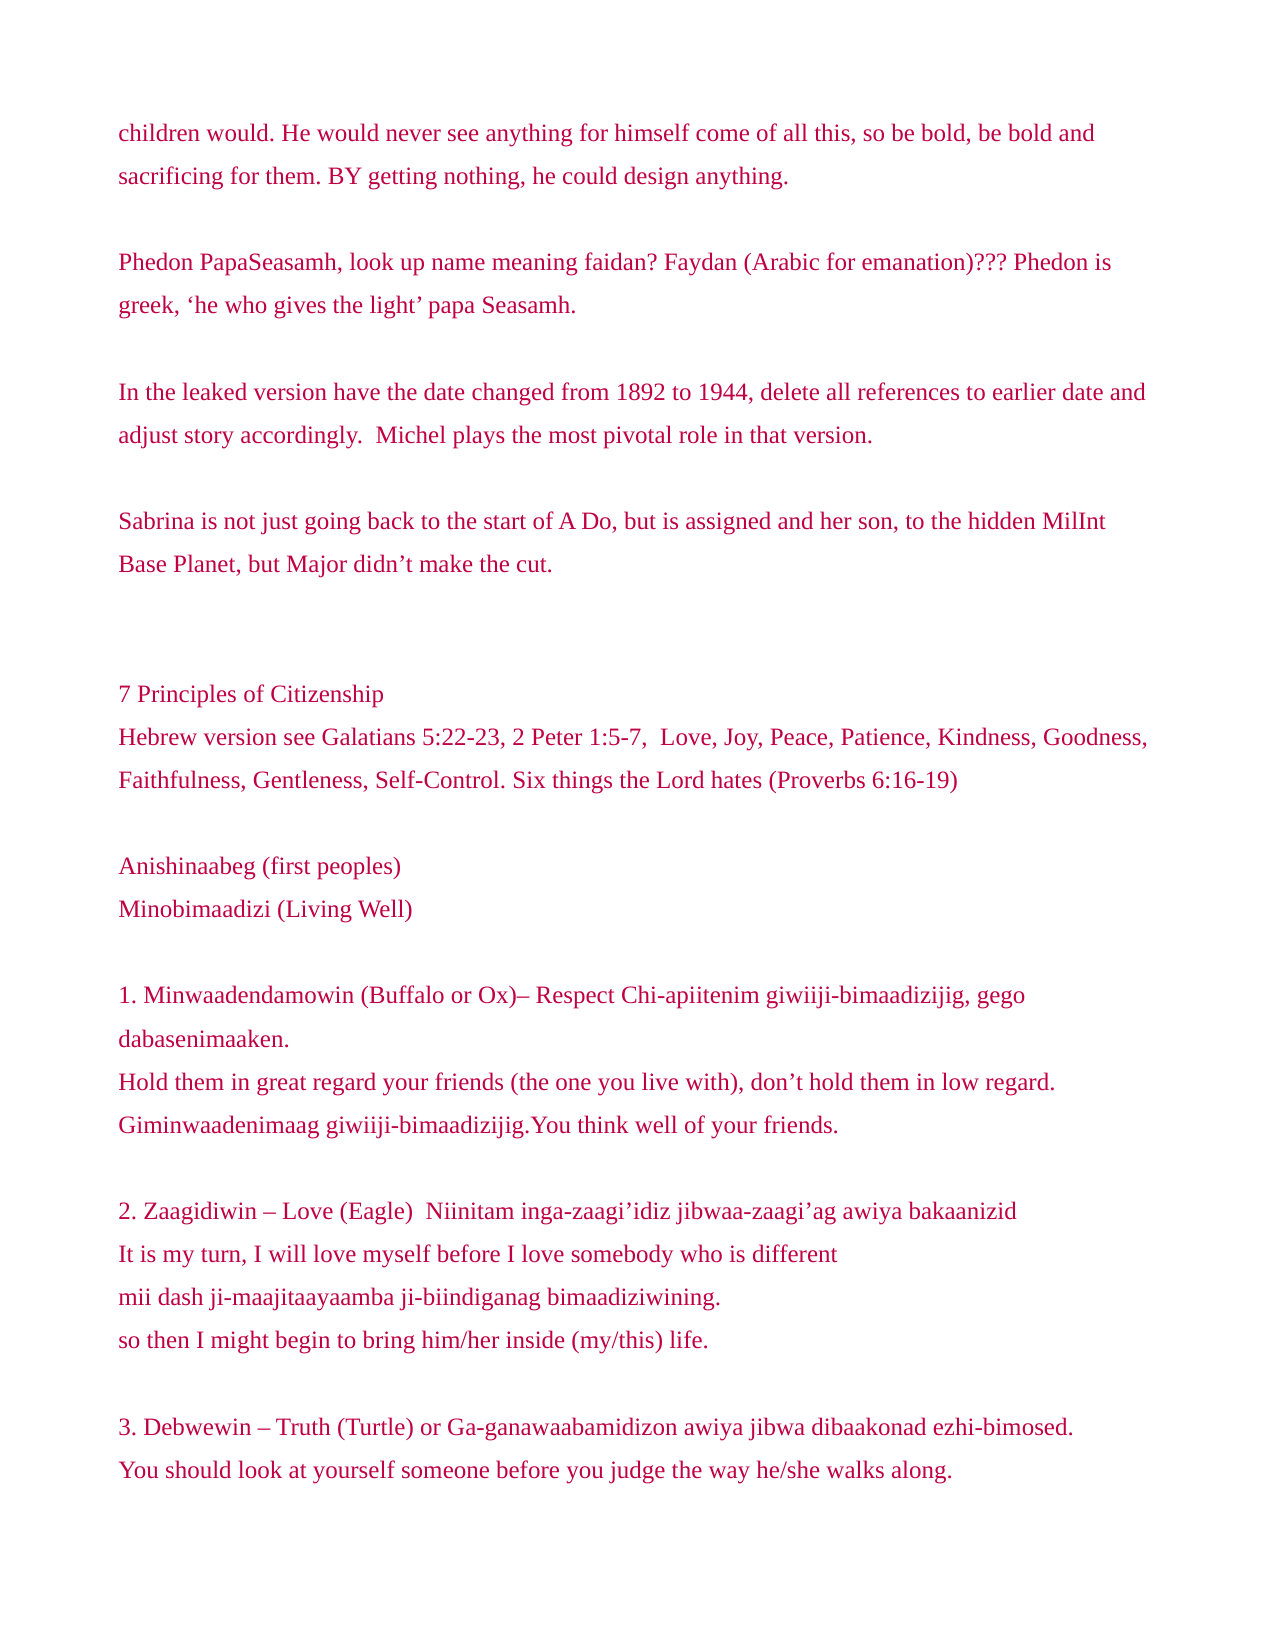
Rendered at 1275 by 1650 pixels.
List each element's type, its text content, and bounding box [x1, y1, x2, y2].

text In the leaked version have the date changed from 1892 to 1944, delete all references to earlier date and adjust story accordingly. Michel plays the most pivotal role in that version. [118, 377, 1157, 449]
text Minobimaadizi (Living Well) [118, 894, 1157, 923]
text Anishinaabeg (first peoples) [118, 851, 1157, 880]
text Hold them in great regard your friends (the one you live with), don’t hold them in low regard. [118, 1067, 1157, 1096]
text It is my turn, I will love myself before I love somebody who is different [118, 1239, 1157, 1268]
text children would. He would never see anything for himself come of all this, so be bold, be bold and sacrificing for them. BY getting nothing, he could design anything. [118, 118, 1157, 190]
text mii dash ji-maajitaayaamba ji-biindiganag bimaadiziwining. [118, 1282, 1157, 1311]
text so then I might begin to bring him/her inside (my/this) life. [118, 1326, 1157, 1354]
text Hebrew version see Galatians 5:22-23, 2 Peter 1:5-7, Love, Joy, Peace, Patience, Kindness, Goodness, Faithfulness, Gentleness, Self-Control. Six things the Lord hates (Proverbs 6:16-19) [118, 722, 1157, 794]
text 7 Principles of Citizenship [118, 679, 1157, 707]
text 3. Debwewin – Truth (Turtle) or Ga-ganawaabamidizon awiya jibwa dibaakonad ezhi-bimosed. [118, 1412, 1157, 1441]
text You should look at yourself someone before you judge the way he/she walks along. [118, 1455, 1157, 1484]
text 1. Minwaadendamowin (Buffalo or Ox)– Respect Chi-apiitenim giwiiji-bimaadizijig, gego dabasenimaaken. [118, 981, 1157, 1052]
text Giminwaadenimaag giwiiji-bimaadizijig.You think well of your friends. [118, 1110, 1157, 1139]
text 2. Zaagidiwin – Love (Eagle) Niinitam inga-zaagi’idiz jibwaa-zaagi’ag awiya bakaanizid [118, 1196, 1157, 1225]
text Sabrina is not just going back to the start of A Do, but is assigned and her son, to the hidden MilInt Base Planet, but Major didn’t make the cut. [118, 506, 1157, 578]
text Phedon PapaSeasamh, look up name meaning faidan? Faydan (Arabic for emanation)??? Phedon is greek, ‘he who gives the light’ papa Seasamh. [118, 247, 1157, 319]
